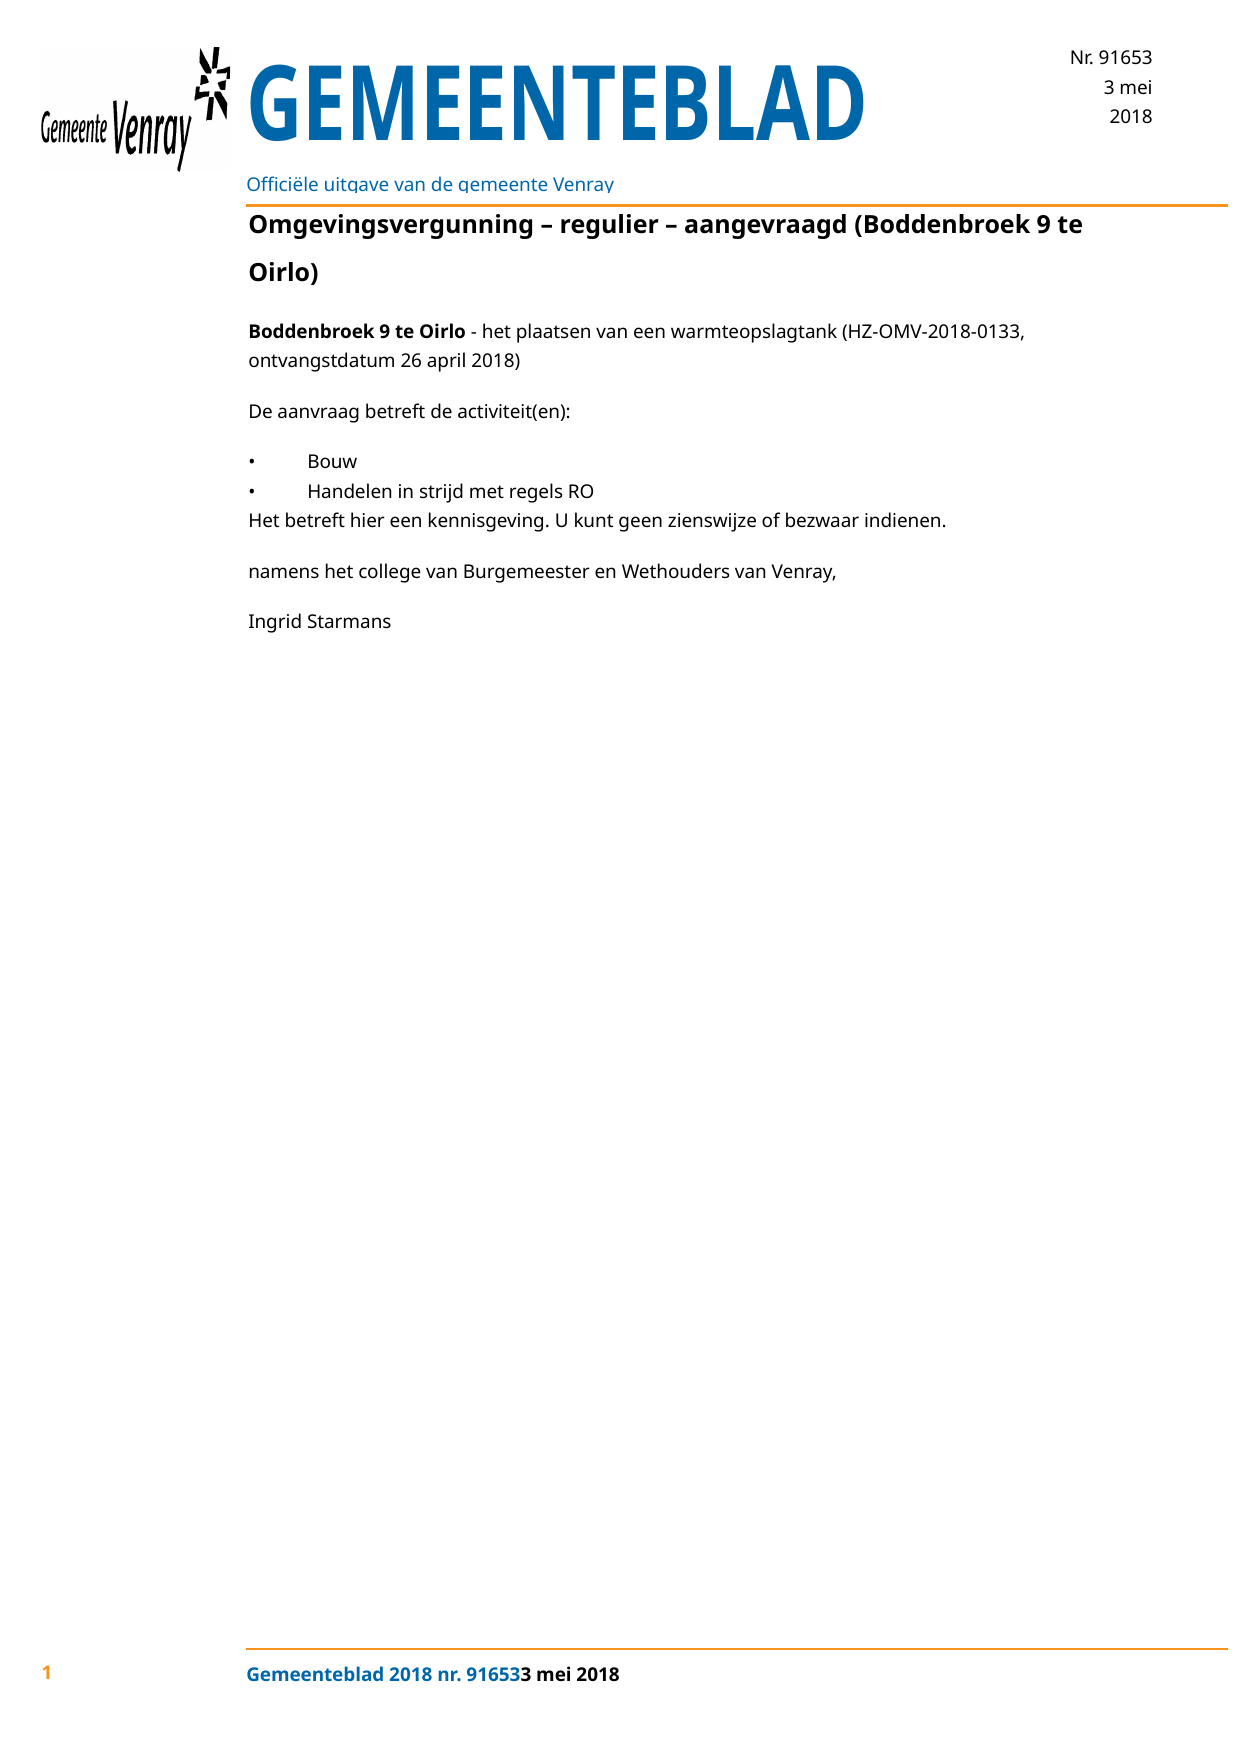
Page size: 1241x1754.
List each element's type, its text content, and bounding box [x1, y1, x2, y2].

text De aanvraag betreft de activiteit(en): [248, 398, 1152, 424]
text Het betreft hier een kennisgeving. U kunt geen zienswijze of bezwaar indienen. [248, 507, 1152, 533]
list Handelen in strijd met regels RO [248, 478, 1152, 504]
list Bouw [248, 448, 1152, 474]
text Omgevingsvergunning – regulier – aangevraagd (Boddenbroek 9 te Oirlo) [248, 207, 1152, 288]
picture [41, 47, 231, 172]
text namens het college van Burgemeester en Wethouders van Venray, [248, 558, 1152, 584]
text Boddenbroek 9 te Oirlo - het plaatsen van een warmteopslagtank (HZ-OMV-2018-0133, ontvangstdatum 26 april 2018) [248, 318, 1152, 373]
text Ingrid Starmans [248, 608, 1152, 634]
